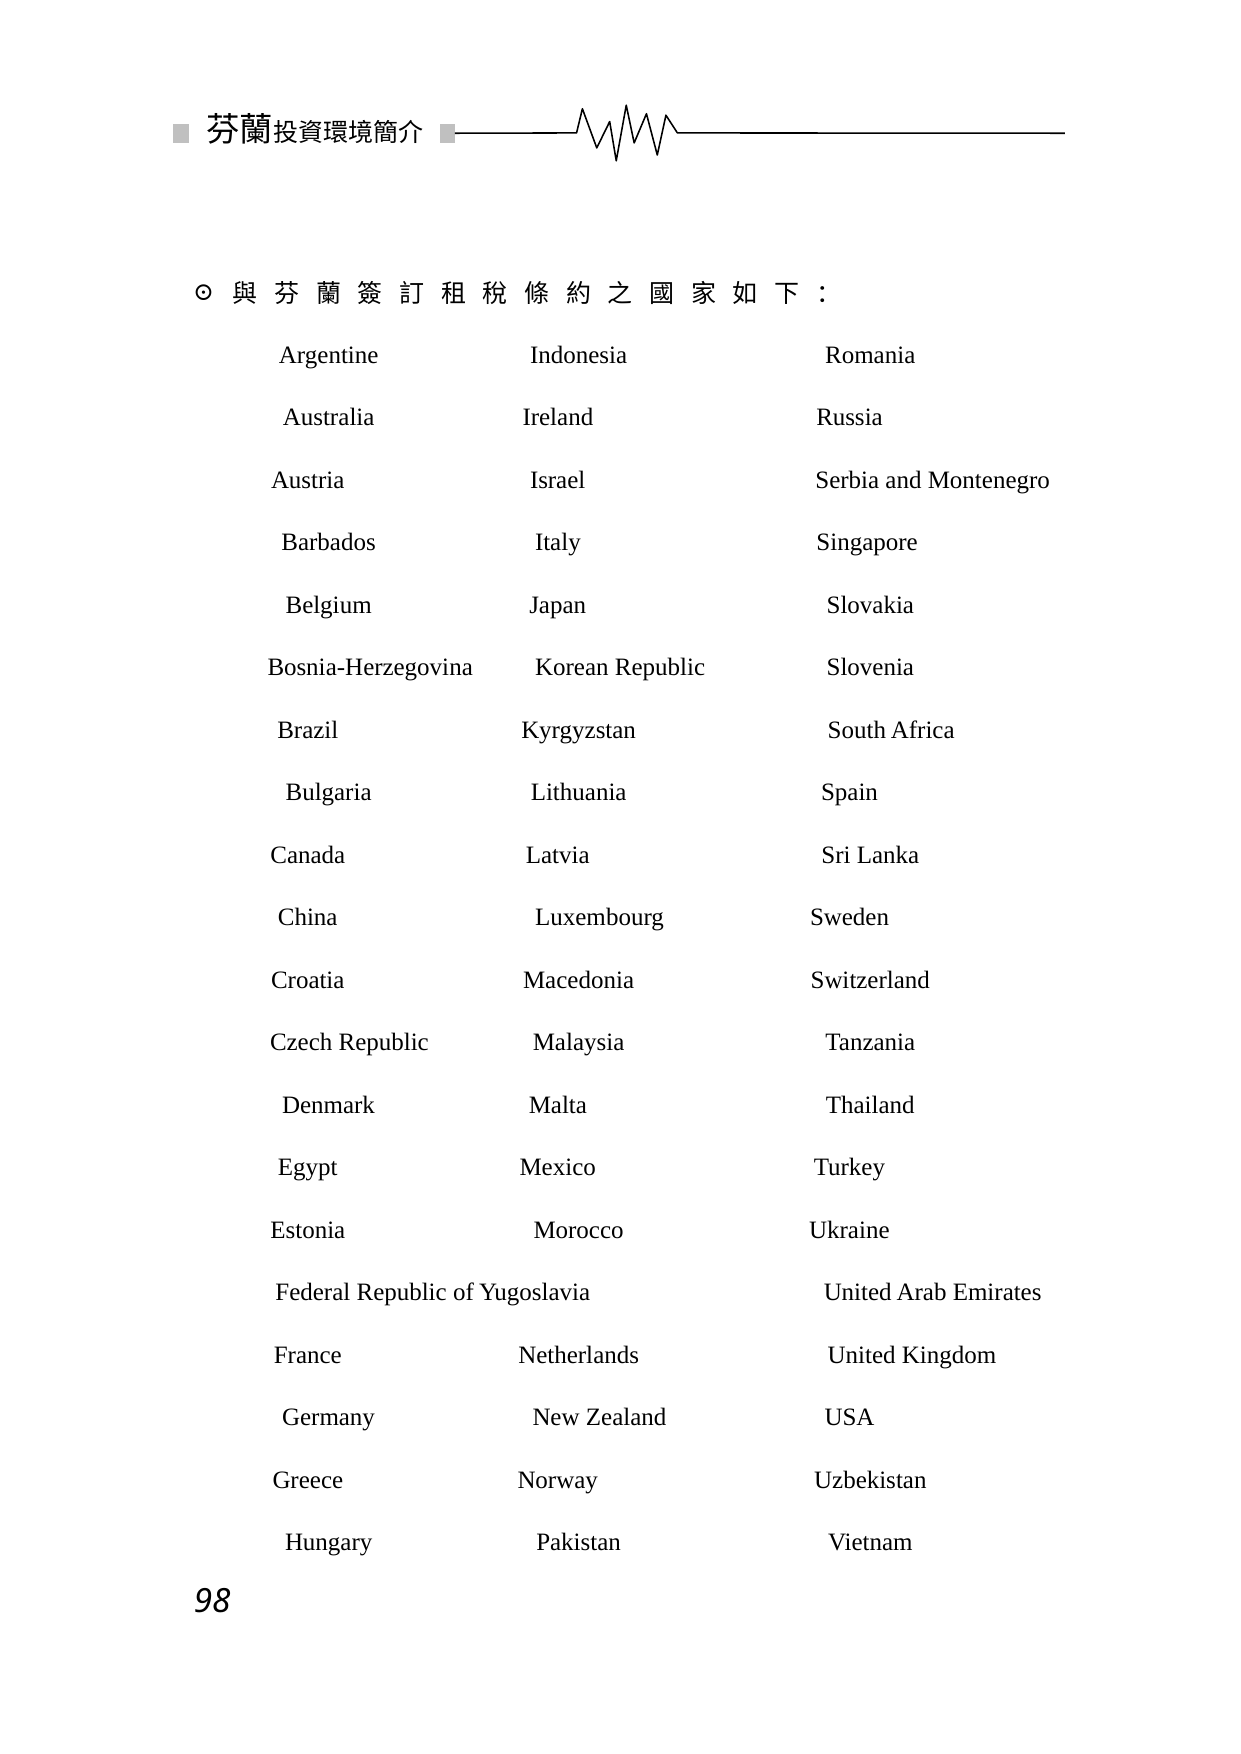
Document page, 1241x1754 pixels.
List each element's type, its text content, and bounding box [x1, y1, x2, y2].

table_cell China [242, 875, 492, 938]
table_cell Spain [792, 750, 1091, 813]
table_cell Uzbekistan [792, 1438, 1091, 1500]
table_cell South Africa [792, 688, 1091, 750]
table_cell Norway [492, 1438, 792, 1500]
table_cell Ukraine [792, 1188, 1091, 1250]
table_cell Brazil [242, 688, 492, 750]
table_cell Israel [492, 438, 792, 500]
table_cell Singapore [792, 500, 1091, 563]
table_cell Russia [792, 375, 1091, 438]
table_header Romania [792, 313, 1091, 375]
table_header Indonesia [492, 313, 792, 375]
table_cell Denmark [242, 1063, 492, 1125]
table_cell Sweden [792, 875, 1091, 938]
table_cell United Arab Emirates [792, 1250, 1091, 1313]
table_cell USA [792, 1375, 1091, 1438]
table_cell Czech Republic [242, 1000, 492, 1063]
table_cell Serbia and Montenegro [792, 438, 1091, 500]
table_cell Hungary [242, 1500, 492, 1563]
table_cell Mexico [492, 1125, 792, 1188]
table_cell Vietnam [792, 1500, 1091, 1563]
table_cell Canada [242, 813, 492, 875]
table_cell Bosnia-Herzegovina [242, 625, 492, 688]
table_cell Slovakia [792, 563, 1091, 625]
table_cell Australia [242, 375, 492, 438]
table_cell Germany [242, 1375, 492, 1438]
table_cell New Zealand [492, 1375, 792, 1438]
text ⊙與芬蘭簽訂租稅條約之國家如下： [183, 250, 1058, 313]
table_cell Switzerland [792, 938, 1091, 1000]
table_cell Barbados [242, 500, 492, 563]
table_cell Slovenia [792, 625, 1091, 688]
table_cell Thailand [792, 1063, 1091, 1125]
table_cell Latvia [492, 813, 792, 875]
table_cell France [242, 1313, 492, 1375]
table_cell Bulgaria [242, 750, 492, 813]
table_cell Korean Republic [492, 625, 792, 688]
table_cell Malaysia [492, 1000, 792, 1063]
table_cell Luxembourg [492, 875, 792, 938]
table_cell Netherlands [492, 1313, 792, 1375]
table_cell Estonia [242, 1188, 492, 1250]
table_cell Italy [492, 500, 792, 563]
table_cell United Kingdom [792, 1313, 1091, 1375]
table_cell Egypt [242, 1125, 492, 1188]
table_cell Belgium [242, 563, 492, 625]
table_header Argentine [242, 313, 492, 375]
table_cell Greece [242, 1438, 492, 1500]
table_cell Turkey [792, 1125, 1091, 1188]
table_cell Pakistan [492, 1500, 792, 1563]
table_cell Malta [492, 1063, 792, 1125]
table_cell Macedonia [492, 938, 792, 1000]
table_cell Kyrgyzstan [492, 688, 792, 750]
table_cell Lithuania [492, 750, 792, 813]
table_cell Croatia [242, 938, 492, 1000]
table_cell Morocco [492, 1188, 792, 1250]
table_cell Ireland [492, 375, 792, 438]
table_cell Austria [242, 438, 492, 500]
table_cell Japan [492, 563, 792, 625]
table_cell Federal Republic of Yugoslavia [242, 1250, 792, 1313]
table_cell Sri Lanka [792, 813, 1091, 875]
table_cell Tanzania [792, 1000, 1091, 1063]
